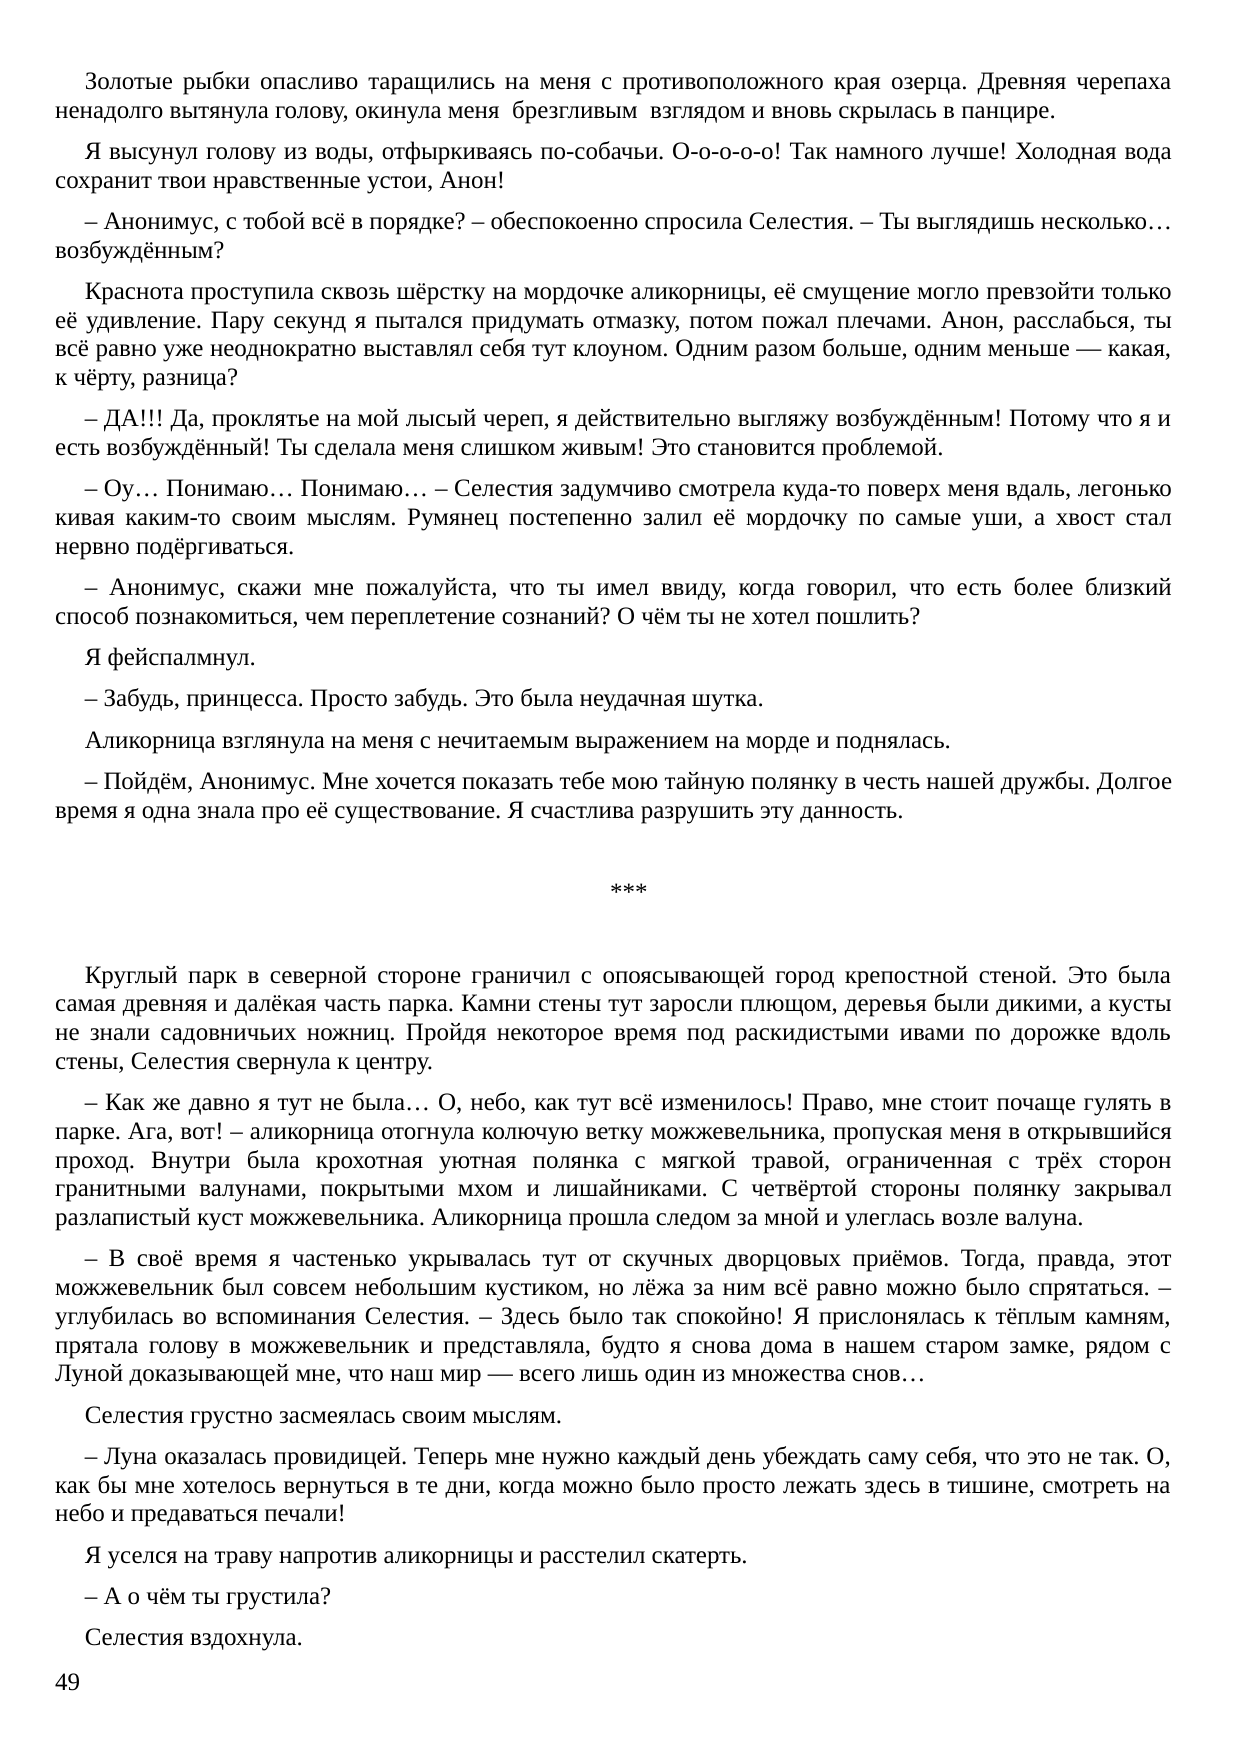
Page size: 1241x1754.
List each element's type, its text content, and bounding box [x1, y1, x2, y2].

text Круглый парк в северной стороне граничил с опоясывающей город крепостной стеной. Это была самая древняя и далёкая часть парка. Камни стены тут заросли плющом, деревья были дикими, а кусты не знали садовничьих ножниц. Пройдя некоторое время под раскидистыми ивами по дорожке вдоль стены, Селестия свернула к центру. [55, 960, 1173, 1075]
text Золотые рыбки опасливо таращились на меня с противоположного края озерца. Древняя черепаха ненадолго вытянула голову, окинула меня брезгливым взглядом и вновь скрылась в панцире. [55, 66, 1173, 123]
text – Анонимус, скажи мне пожалуйста, что ты имел ввиду, когда говорил, что есть более близкий способ познакомиться, чем переплетение сознаний? О чём ты не хотел пошлить? [55, 572, 1173, 630]
text Селестия вздохнула. [55, 1622, 1173, 1651]
text Краснота проступила сквозь шёрстку на мордочке аликорницы, её смущение могло превзойти только её удивление. Пару секунд я пытался придумать отмазку, потом пожал плечами. Анон, расслабься, ты всё равно уже неоднократно выставлял себя тут клоуном. Одним разом больше, одним меньше — какая, к чёрту, разница? [55, 276, 1173, 391]
text – Забудь, принцесса. Просто забудь. Это была неудачная шутка. [55, 683, 1173, 712]
text Селестия грустно засмеялась своим мыслям. [55, 1400, 1173, 1428]
text Аликорница взглянула на меня с нечитаемым выражением на морде и поднялась. [55, 725, 1173, 753]
text – В своё время я частенько укрывалась тут от скучных дворцовых приёмов. Тогда, правда, этот можжевельник был совсем небольшим кустиком, но лёжа за ним всё равно можно было спрятаться. – углубилась во вспоминания Селестия. – Здесь было так спокойно! Я прислонялась к тёплым камням, прятала голову в можжевельник и представляла, будто я снова дома в нашем старом замке, рядом с Луной доказывающей мне, что наш мир — всего лишь один из множества снов… [55, 1243, 1173, 1387]
text – Луна оказалась провидицей. Теперь мне нужно каждый день убеждать саму себя, что это не так. О, как бы мне хотелось вернуться в те дни, когда можно было просто лежать здесь в тишине, смотреть на небо и предаваться печали! [55, 1441, 1173, 1527]
text – ДА!!! Да, проклятье на мой лысый череп, я действительно выгляжу возбуждённым! Потому что я и есть возбуждённый! Ты сделала меня слишком живым! Это становится проблемой. [55, 403, 1173, 461]
text – А о чём ты грустила? [55, 1581, 1173, 1610]
text Я фейспалмнул. [55, 642, 1173, 671]
text – Оу… Понимаю… Понимаю… – Селестия задумчиво смотрела куда-то поверх меня вдаль, легонько кивая каким-то своим мыслям. Румянец постепенно залил её мордочку по самые уши, а хвост стал нервно подёргиваться. [55, 473, 1173, 560]
text Я уселся на траву напротив аликорницы и расстелил скатерть. [55, 1540, 1173, 1568]
text – Как же давно я тут не была… О, небо, как тут всё изменилось! Право, мне стоит почаще гулять в парке. Ага, вот! – аликорница отогнула колючую ветку можжевельника, пропуская меня в открывшийся проход. Внутри была крохотная уютная полянка с мягкой травой, ограниченная с трёх сторон гранитными валунами, покрытыми мхом и лишайниками. С четвёртой стороны полянку закрывал разлапистый куст можжевельника. Аликорница прошла следом за мной и улеглась возле валуна. [55, 1087, 1173, 1231]
text – Пойдём, Анонимус. Мне хочется показать тебе мою тайную полянку в честь нашей дружбы. Долгое время я одна знала про её существование. Я счастлива разрушить эту данность. [55, 766, 1173, 823]
text Я высунул голову из воды, отфыркиваясь по-собачьи. О-о-о-о-о! Так намного лучше! Холодная вода сохранит твои нравственные устои, Анон! [55, 136, 1173, 193]
text *** [55, 877, 1173, 906]
text – Анонимус, с тобой всё в порядке? – обеспокоенно спросила Селестия. – Ты выглядишь несколько… возбуждённым? [55, 206, 1173, 263]
